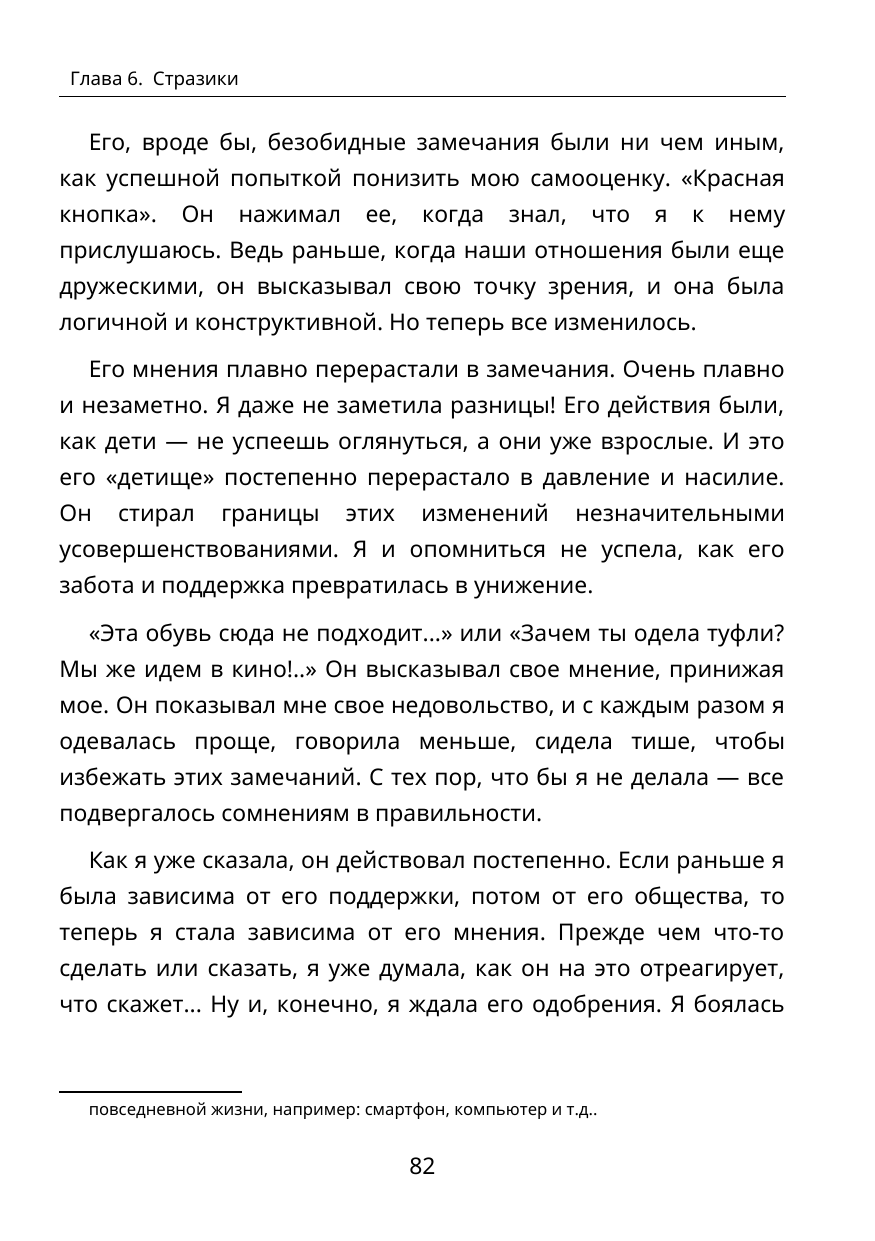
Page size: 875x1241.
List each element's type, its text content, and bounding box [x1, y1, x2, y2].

text повседневной жизни, например: смартфон, компьютер и т.д.. [59, 1098, 786, 1120]
text Как я уже сказала, он действовал постепенно. Если раньше я была зависима от его поддержки, потом от его общества, то теперь я стала зависима от его мнения. Прежде чем что-то сделать или сказать, я уже думала, как он на это отреагирует, что скажет... Ну и, конечно, я ждала его одобрения. Я боялась [59, 844, 786, 1019]
text Его, вроде бы, безобидные замечания были ни чем иным, как успешной попыткой понизить мою самооценку. «Красная кнопка». Он нажимал ее, когда знал, что я к нему прислушаюсь. Ведь раньше, когда наши отношения были еще дружескими, он высказывал свою точку зрения, и она была логичной и конструктивной. Но теперь все изменилось. [59, 126, 786, 337]
text «Эта обувь сюда не подходит...» или «Зачем ты одела туфли? Мы же идем в кино!..» Он высказывал свое мнение, принижая мое. Он показывал мне свое недовольство, и с каждым разом я одевалась проще, говорила меньше, сидела тише, чтобы избежать этих замечаний. С тех пор, что бы я не делала — все подвергалось сомнениям в правильности. [59, 617, 786, 828]
text Его мнения плавно перерастали в замечания. Очень плавно и незаметно. Я даже не заметила разницы! Его действия были, как дети — не успеешь оглянуться, а они уже взрослые. И это его «детище» постепенно перерастало в давление и насилие. Он стирал границы этих изменений незначительными усовершенствованиями. Я и опомниться не успела, как его забота и поддержка превратилась в унижение. [59, 353, 786, 600]
